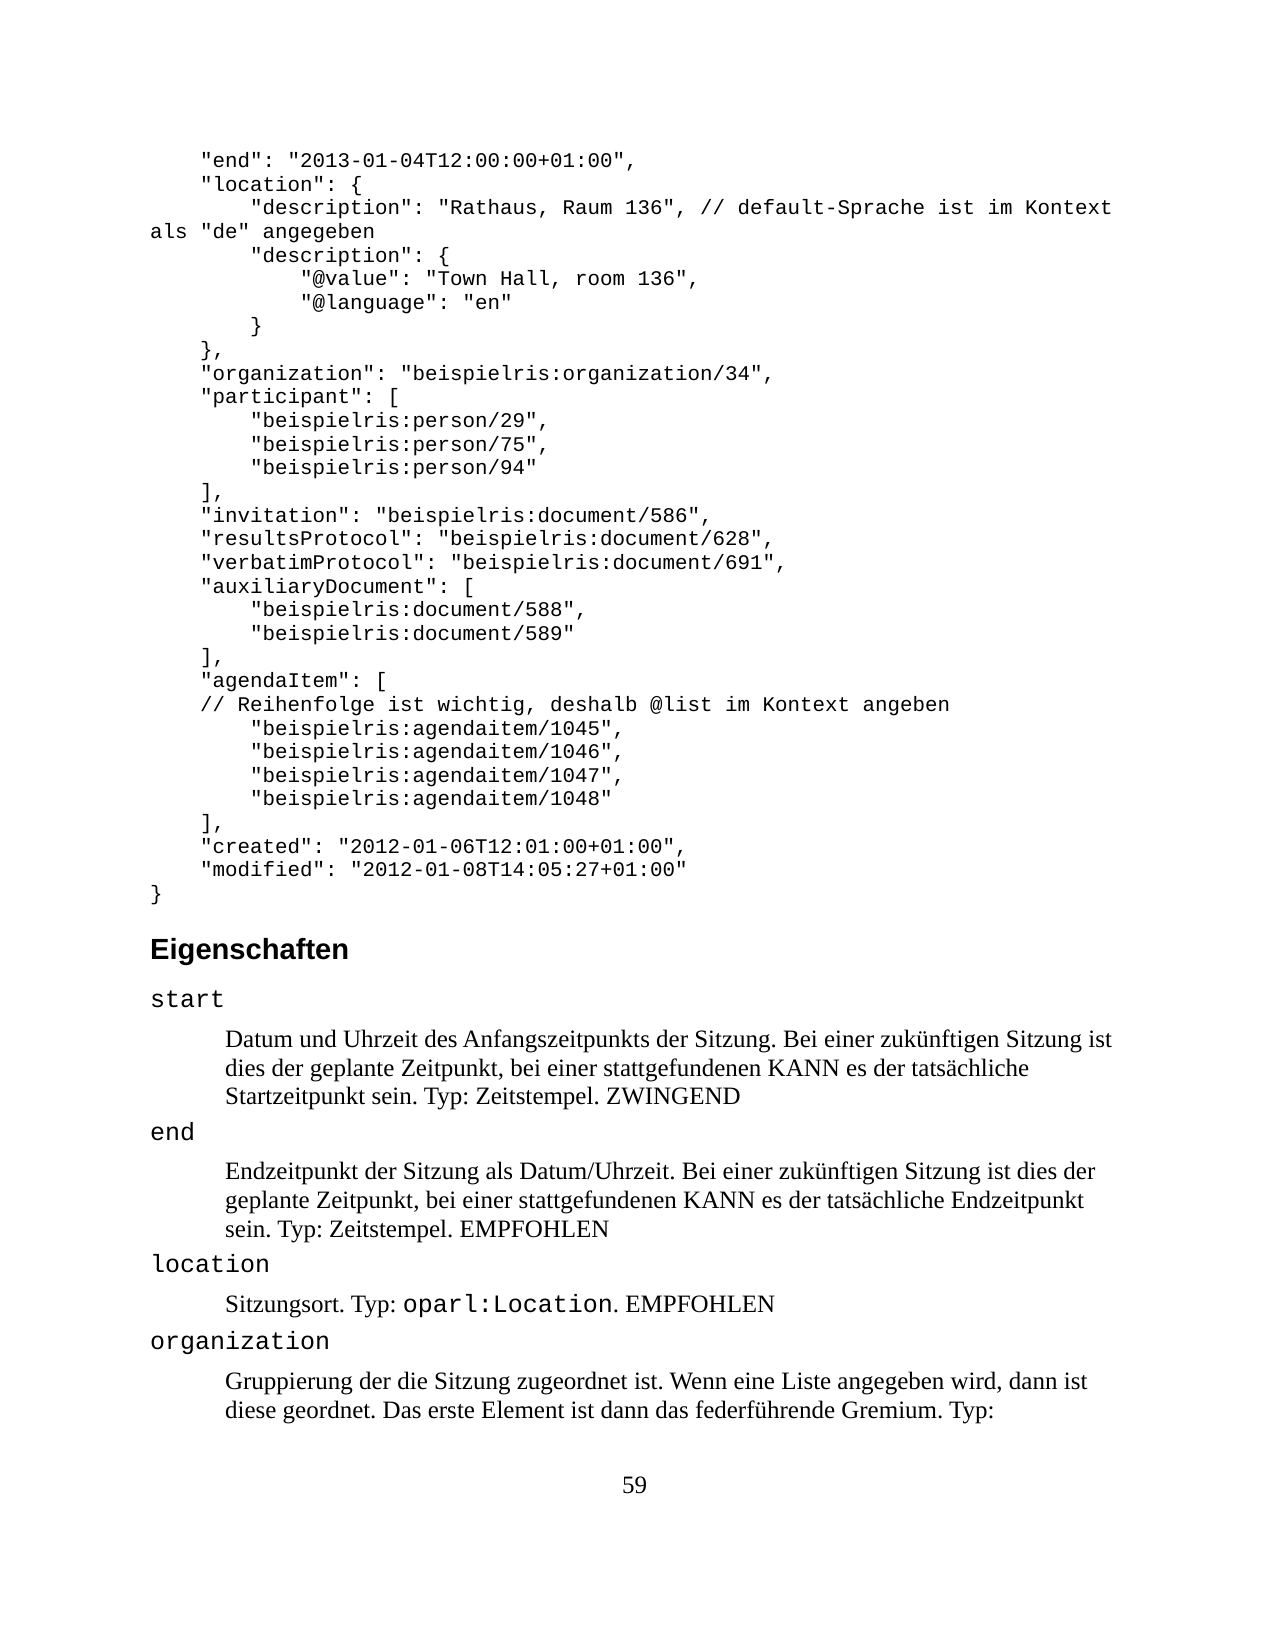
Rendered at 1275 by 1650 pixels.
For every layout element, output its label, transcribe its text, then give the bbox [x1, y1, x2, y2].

text "beispielris:person/94" [150, 457, 1125, 481]
text "created": "2012-01-06T12:01:00+01:00", [150, 836, 1125, 859]
text "beispielris:agendaitem/1046", [150, 741, 1125, 765]
text location [150, 1252, 1125, 1280]
text } [150, 316, 1125, 339]
text "verbatimProtocol": "beispielris:document/691", [150, 552, 1125, 576]
text Gruppierung der die Sitzung zugeordnet ist. Wenn eine Liste angegeben wird, dann ist diese geordnet. Das erste Element ist dann das federführende Gremium. Typ: [225, 1366, 1125, 1423]
text Datum und Uhrzeit des Anfangszeitpunkts der Sitzung. Bei einer zukünftigen Sitzung ist dies der geplante Zeitpunkt, bei einer stattgefundenen KANN es der tatsächliche Startzeitpunkt sein. Typ: Zeitstempel. ZWINGEND [225, 1024, 1125, 1110]
text "beispielris:person/29", [150, 410, 1125, 434]
text "agendaItem": [ [150, 670, 1125, 694]
text } [150, 883, 1125, 907]
text "location": { [150, 174, 1125, 197]
text "@language": "en" [150, 292, 1125, 316]
subtitle Eigenschaften [150, 932, 1125, 965]
text "description": { [150, 244, 1125, 268]
text "auxiliaryDocument": [ [150, 576, 1125, 599]
text "beispielris:agendaitem/1045", [150, 717, 1125, 741]
text "beispielris:document/588", [150, 599, 1125, 623]
text organization [150, 1329, 1125, 1357]
text end [150, 1119, 1125, 1147]
text "beispielris:agendaitem/1047", [150, 765, 1125, 788]
text Sitzungsort. Typ: oparl:Location. EMPFOHLEN [225, 1289, 1125, 1320]
text ], [150, 647, 1125, 670]
text "beispielris:document/589" [150, 623, 1125, 647]
text "participant": [ [150, 386, 1125, 410]
text "description": "Rathaus, Raum 136", // default-Sprache ist im Kontext als "de" angegeben [150, 197, 1125, 244]
text "beispielris:agendaitem/1048" [150, 788, 1125, 812]
text }, [150, 339, 1125, 363]
text ], [150, 481, 1125, 505]
text start [150, 987, 1125, 1015]
text "@value": "Town Hall, room 136", [150, 268, 1125, 292]
text "resultsProtocol": "beispielris:document/628", [150, 528, 1125, 552]
text "invitation": "beispielris:document/586", [150, 505, 1125, 528]
text ], [150, 812, 1125, 836]
text Endzeitpunkt der Sitzung als Datum/Uhrzeit. Bei einer zukünftigen Sitzung ist dies der geplante Zeitpunkt, bei einer stattgefundenen KANN es der tatsächliche Endzeitpunkt sein. Typ: Zeitstempel. EMPFOHLEN [225, 1156, 1125, 1243]
text "end": "2013-01-04T12:00:00+01:00", [150, 150, 1125, 174]
text "organization": "beispielris:organization/34", [150, 363, 1125, 386]
text "modified": "2012-01-08T14:05:27+01:00" [150, 859, 1125, 883]
text // Reihenfolge ist wichtig, deshalb @list im Kontext angeben [150, 694, 1125, 717]
text "beispielris:person/75", [150, 434, 1125, 457]
